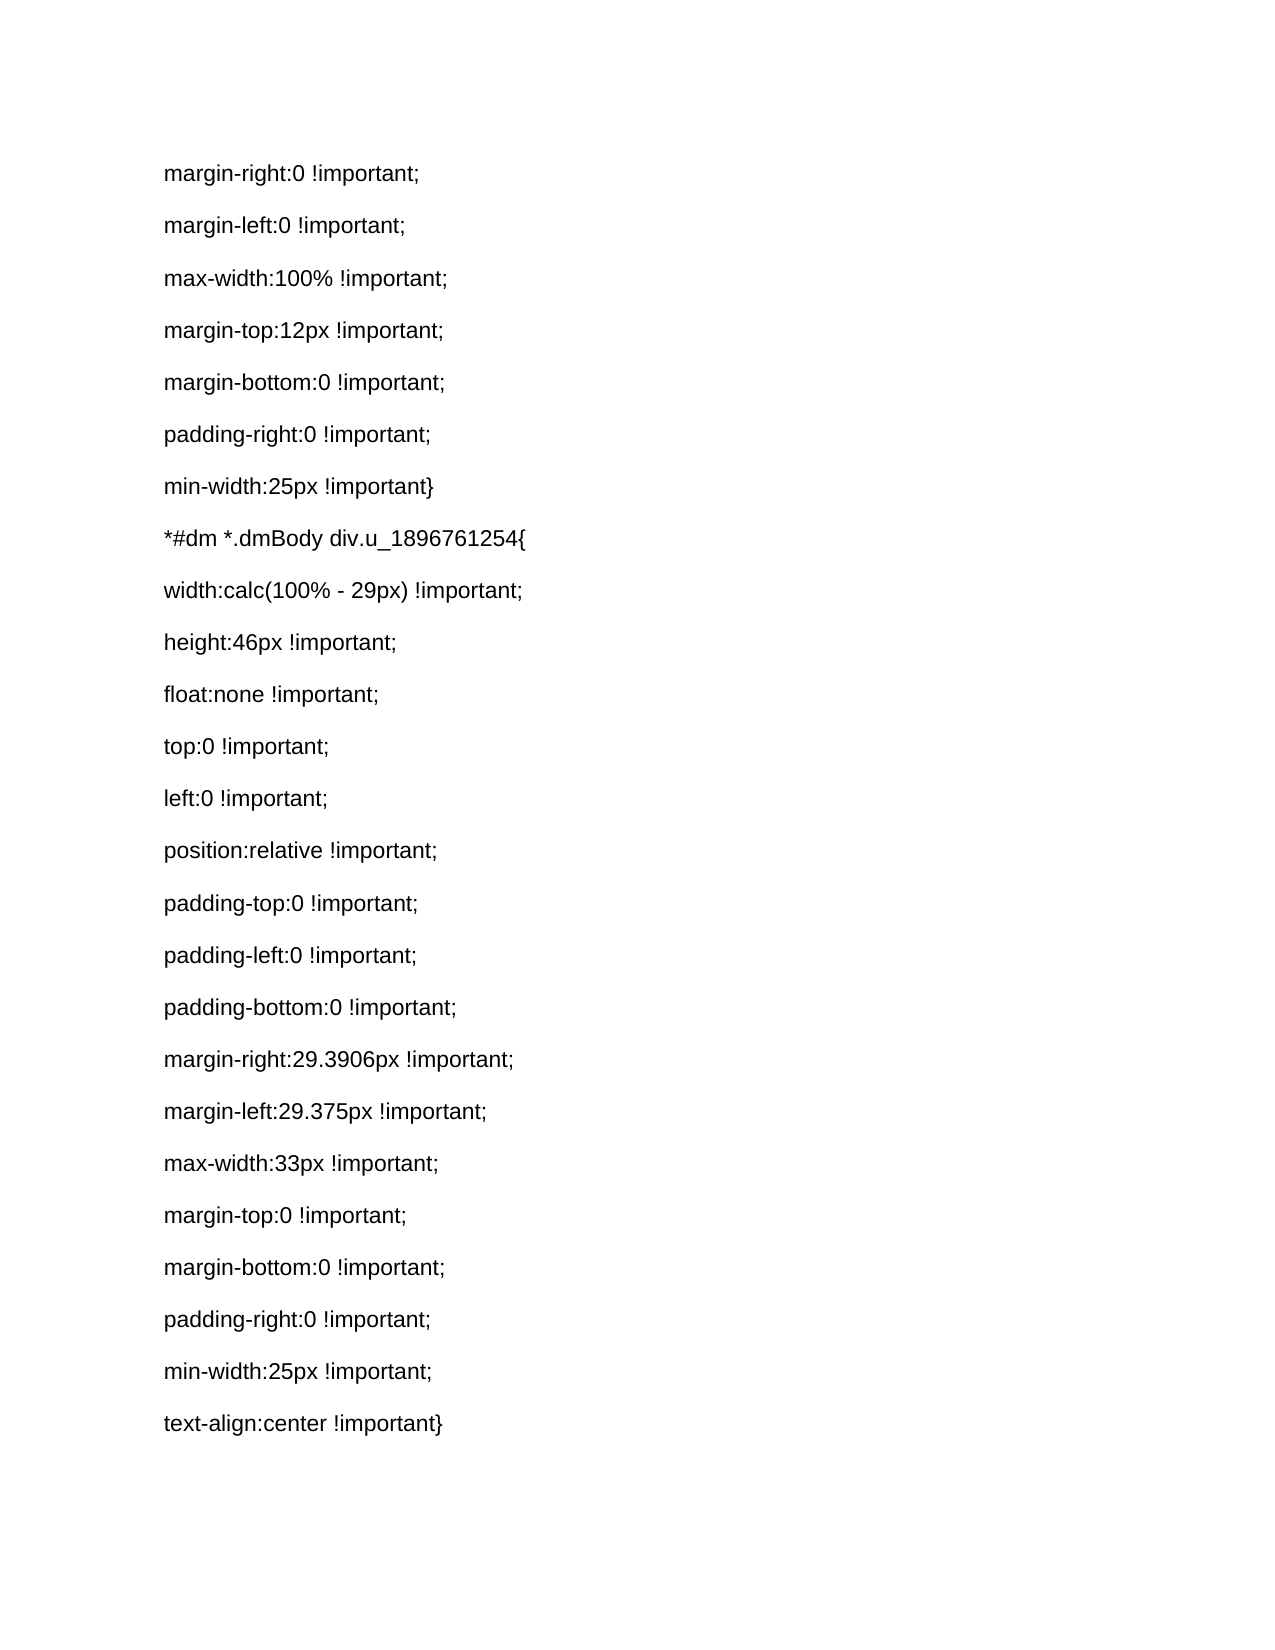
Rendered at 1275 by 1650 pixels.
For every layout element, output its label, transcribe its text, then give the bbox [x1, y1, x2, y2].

table_cell float:none !important; [153, 671, 1125, 723]
table_cell padding-bottom:0 !important; [153, 983, 1125, 1035]
table_cell margin-left:0 !important; [153, 202, 1125, 254]
table_cell position:relative !important; [153, 827, 1125, 879]
table_cell padding-right:0 !important; [153, 410, 1125, 462]
table_cell margin-bottom:0 !important; [153, 358, 1125, 410]
table_cell *#dm *.dmBody div.u_1896761254{ [153, 515, 1125, 567]
table_cell min-width:25px !important} [153, 463, 1125, 514]
table_cell width:calc(100% - 29px) !important; [153, 567, 1125, 619]
table_cell padding-top:0 !important; [153, 879, 1125, 931]
table_cell height:46px !important; [153, 619, 1125, 671]
table_cell min-width:25px !important; [153, 1348, 1125, 1400]
table_cell margin-top:0 !important; [153, 1192, 1125, 1244]
table_cell margin-right:0 !important; [153, 150, 1125, 202]
table_cell margin-top:12px !important; [153, 306, 1125, 358]
table_cell max-width:33px !important; [153, 1140, 1125, 1192]
table_cell max-width:100% !important; [153, 254, 1125, 306]
table_cell margin-bottom:0 !important; [153, 1244, 1125, 1296]
table_cell margin-right:29.3906px !important; [153, 1035, 1125, 1087]
table_cell text-align:center !important} [153, 1400, 1125, 1452]
table_cell padding-right:0 !important; [153, 1296, 1125, 1348]
table_cell left:0 !important; [153, 775, 1125, 827]
table_cell margin-left:29.375px !important; [153, 1088, 1125, 1139]
table_cell padding-left:0 !important; [153, 931, 1125, 983]
table_cell top:0 !important; [153, 723, 1125, 775]
